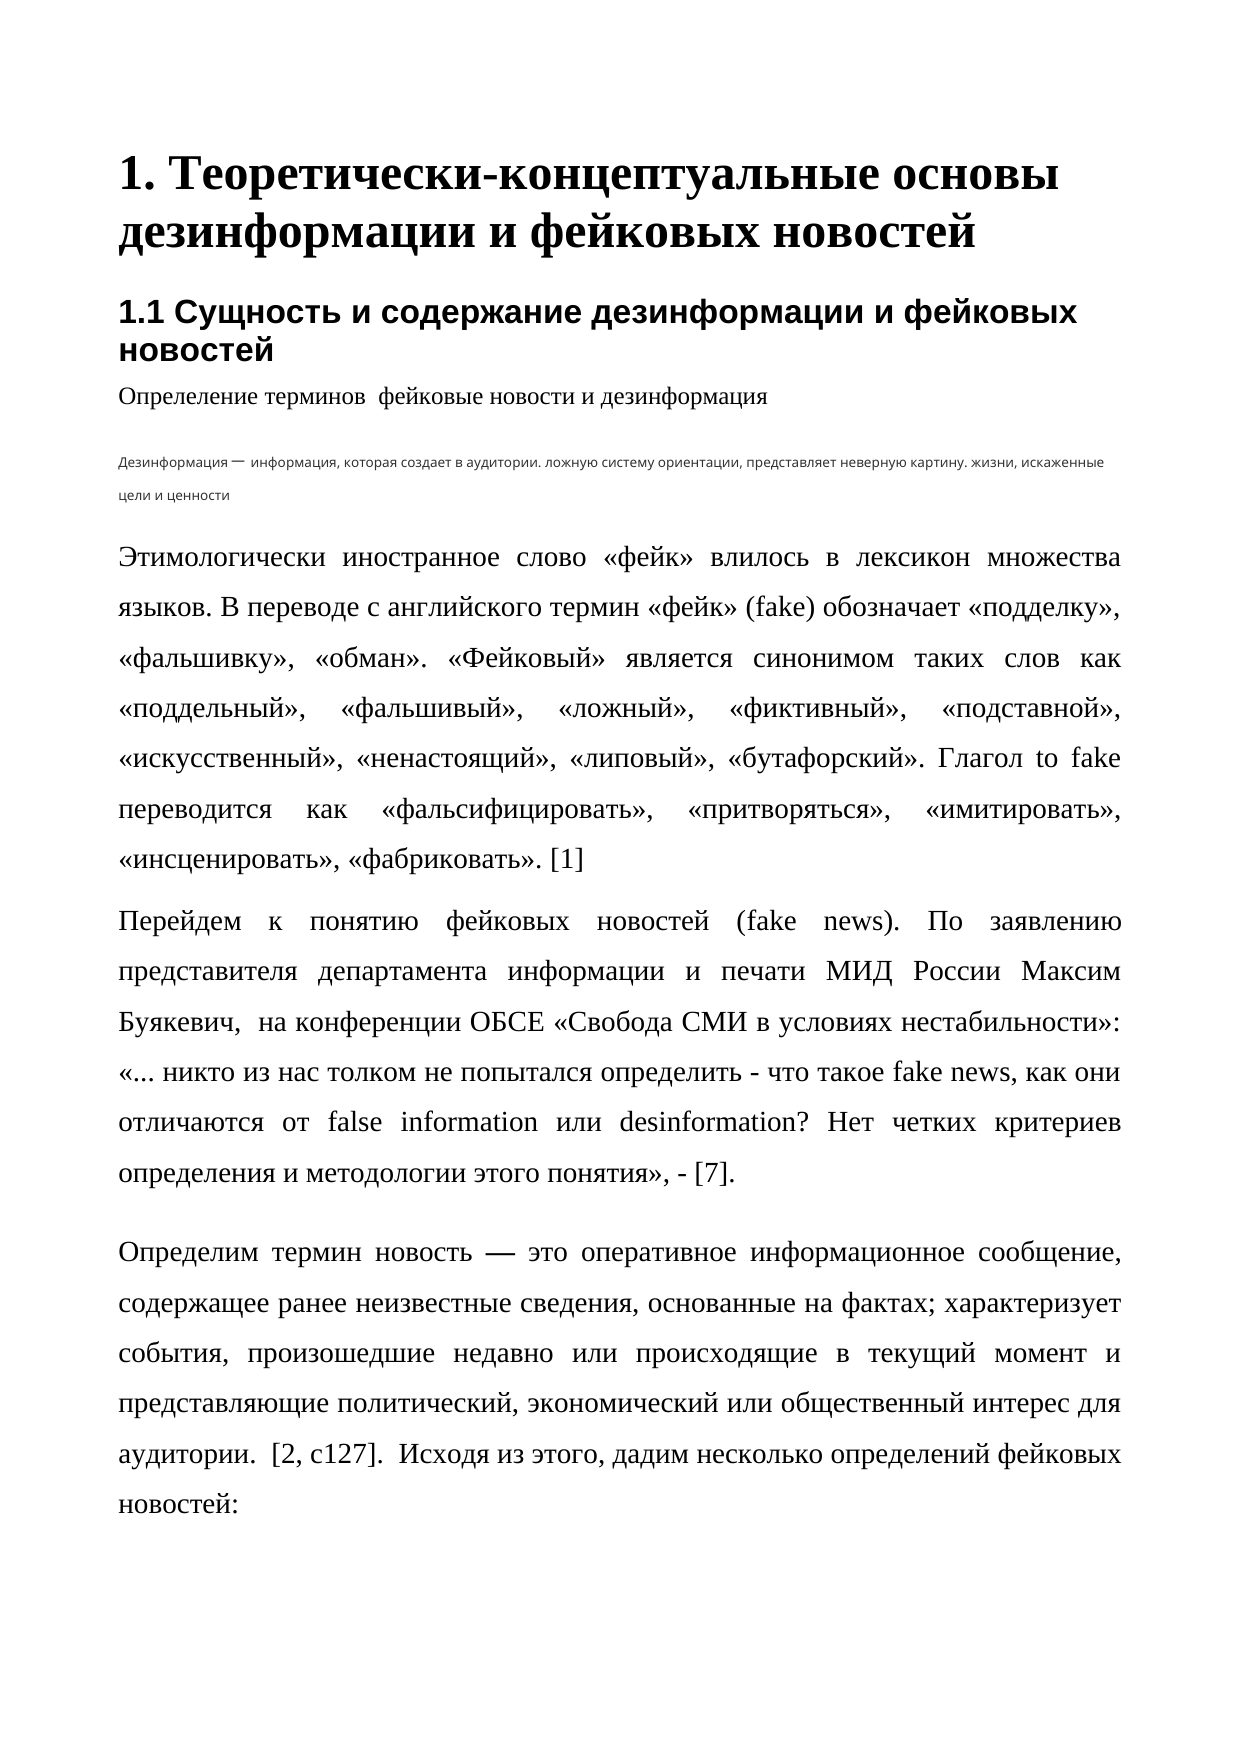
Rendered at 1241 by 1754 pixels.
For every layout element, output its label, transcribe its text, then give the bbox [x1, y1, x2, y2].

text Дезинформация – информация, которая создает в аудитории. ложную систему ориентации, представляет неверную картину. жизни, искаженные цели и ценности [118, 444, 1122, 506]
text Перейдем к понятию фейковых новостей (fake news). По заявлению представителя департамента информации и печати МИД России Максим Буякевич, на конференции ОБСЕ «Свобода СМИ в условиях нестабильности»: «... никто из нас толком не попытался определить - что такое fake news, как они отличаются от false information или desinformation? Нет четких критериев определения и методологии этого понятия», - [7]. [118, 903, 1122, 1188]
text Определим термин новость — это оперативное информационное сообщение, содержащее ранее неизвестные сведения, основанные на фактах; характеризует события, произошедшие недавно или происходящие в текущий момент и представляющие политический, экономический или общественный интерес для аудитории. [2, c127]. Исходя из этого, дадим несколько определений фейковых новостей: [118, 1234, 1122, 1519]
text Этимологически иностранное слово «фейк» влилось в лексикон множества языков. В переводе с английского термин «фейк» (fake) обозначает «подделку», «фальшивку», «обман». «Фейковый» является синонимом таких слов как «поддельный», «фальшивый», «ложный», «фиктивный», «подставной», «искусственный», «ненастоящий», «липовый», «бутафорский». Глагол to fake переводится как «фальсифицировать», «притворяться», «имитировать», «инсценировать», «фабриковать». [1] [118, 539, 1122, 875]
text Опрелеление терминов фейковые новости и дезинформация [118, 381, 1122, 410]
subtitle 1.1 Сущность и содержание дезинформации и фейковых новостей [118, 291, 1122, 369]
subtitle 1. Теоретически-концептуальные основы дезинформации и фейковых новостей [118, 143, 1122, 258]
